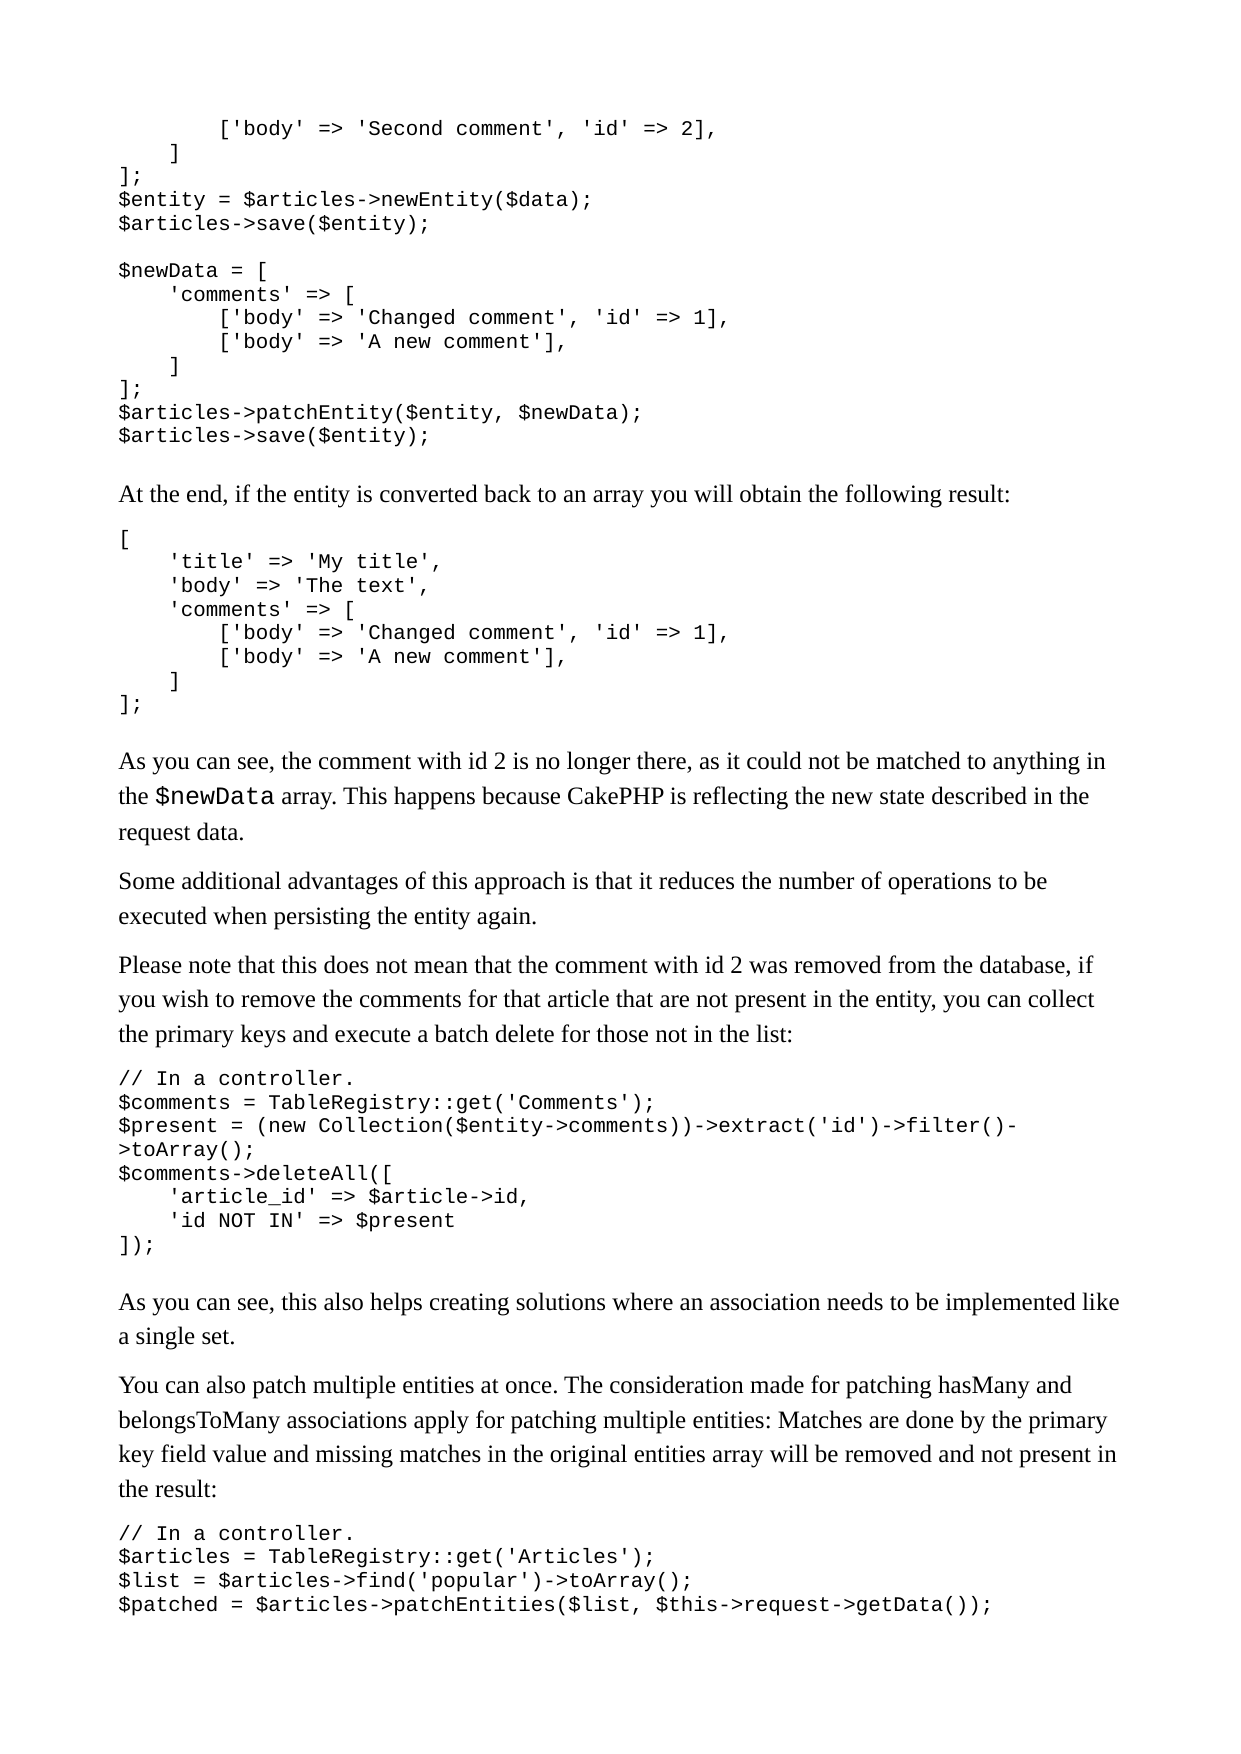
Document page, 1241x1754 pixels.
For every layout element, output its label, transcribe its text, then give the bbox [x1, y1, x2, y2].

text Please note that this does not mean that the comment with id 2 was removed from the database, if you wish to remove the comments for that article that are not present in the entity, you can collect the primary keys and execute a batch delete for those not in the list: [118, 950, 1122, 1048]
text ]; [118, 378, 1122, 402]
text $newData = [ [118, 260, 1122, 284]
text ['body' => 'Changed comment', 'id' => 1], [118, 622, 1122, 646]
text 'body' => 'The text', [118, 575, 1122, 599]
text $comments->deleteAll([ [118, 1163, 1122, 1186]
text $articles = TableRegistry::get('Articles'); [118, 1546, 1122, 1570]
text At the end, if the entity is converted back to an array you will obtain the following result: [118, 479, 1122, 507]
text 'comments' => [ [118, 599, 1122, 622]
text ] [118, 669, 1122, 693]
text $entity = $articles->newEntity($data); [118, 189, 1122, 213]
text As you can see, this also helps creating solutions where an association needs to be implemented like a single set. [118, 1287, 1122, 1350]
text Some additional advantages of this approach is that it reduces the number of operations to be executed when persisting the entity again. [118, 866, 1122, 930]
text 'id NOT IN' => $present [118, 1210, 1122, 1233]
text 'article_id' => $article->id, [118, 1186, 1122, 1210]
text $list = $articles->find('popular')->toArray(); [118, 1570, 1122, 1594]
text $articles->patchEntity($entity, $newData); [118, 402, 1122, 426]
text $articles->save($entity); [118, 426, 1122, 449]
text ] [118, 142, 1122, 165]
text ['body' => 'Second comment', 'id' => 2], [118, 118, 1122, 142]
text You can also patch multiple entities at once. The consideration made for patching hasMany and belongsToMany associations apply for patching multiple entities: Matches are done by the primary key field value and missing matches in the original entities array will be removed and not present in the result: [118, 1370, 1122, 1502]
text // In a controller. [118, 1523, 1122, 1546]
text ]); [118, 1233, 1122, 1257]
text $articles->save($entity); [118, 213, 1122, 236]
text ['body' => 'Changed comment', 'id' => 1], [118, 307, 1122, 331]
text As you can see, the comment with id 2 is no longer there, as it could not be matched to anything in the $newData array. This happens because CakePHP is reflecting the new state described in the request data. [118, 746, 1122, 846]
text // In a controller. [118, 1068, 1122, 1092]
text $patched = $articles->patchEntities($list, $this->request->getData()); [118, 1594, 1122, 1617]
text [ [118, 528, 1122, 551]
text ['body' => 'A new comment'], [118, 646, 1122, 669]
text $comments = TableRegistry::get('Comments'); [118, 1092, 1122, 1115]
text 'comments' => [ [118, 284, 1122, 307]
text ['body' => 'A new comment'], [118, 331, 1122, 354]
text ]; [118, 165, 1122, 189]
text 'title' => 'My title', [118, 551, 1122, 575]
text ] [118, 354, 1122, 378]
text ]; [118, 693, 1122, 717]
text $present = (new Collection($entity->comments))->extract('id')->filter()->toArray(); [118, 1115, 1122, 1163]
